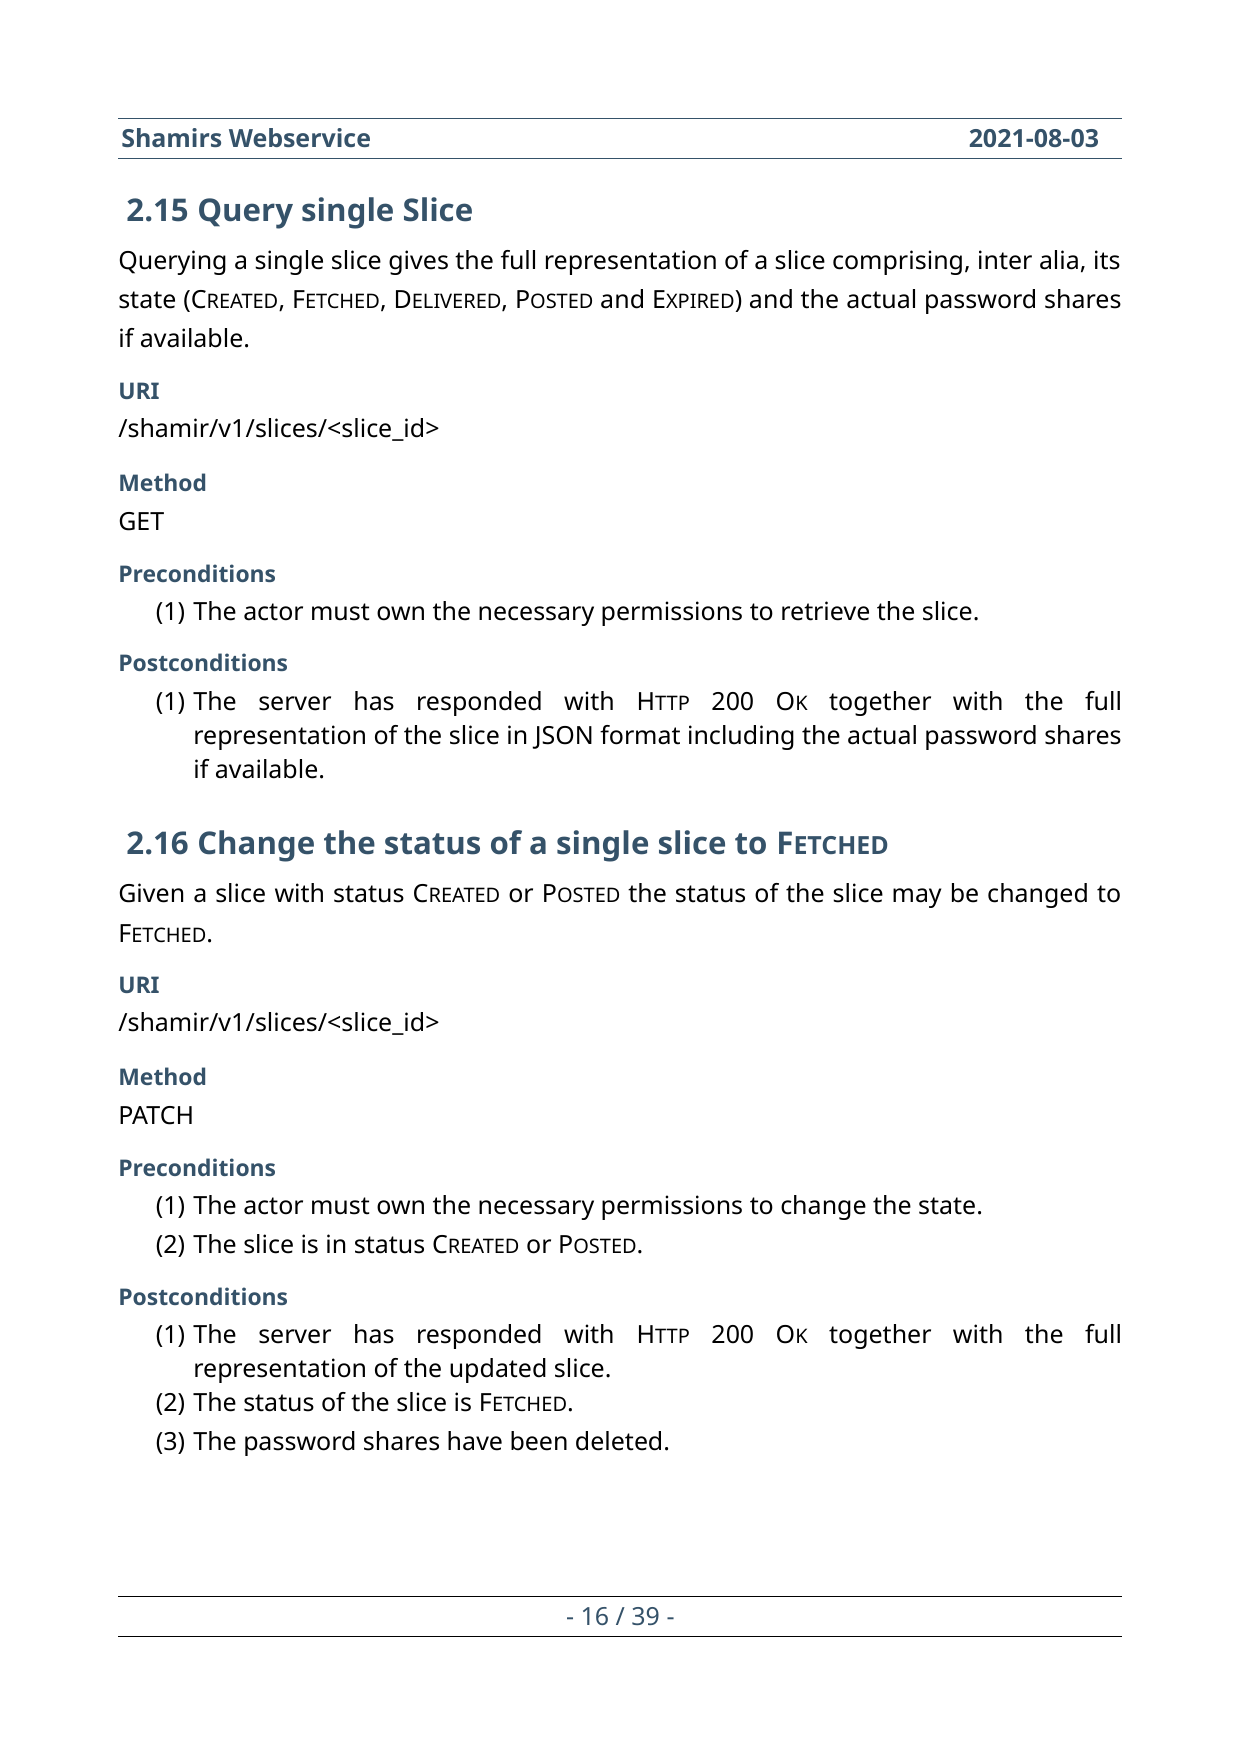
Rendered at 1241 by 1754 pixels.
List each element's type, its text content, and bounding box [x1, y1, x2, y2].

text Preconditions [118, 557, 1122, 589]
text Method [118, 1059, 1122, 1093]
text GET [118, 504, 1122, 538]
list The server has responded with Http 200 Ok together with the full representation of the updated slice. [156, 1317, 1122, 1385]
text URI [118, 375, 1122, 406]
text Querying a single slice gives the full representation of a slice comprising, inter alia, its state (Created, Fetched, Delivered, Posted and Expired) and the actual password shares if available. [118, 243, 1122, 355]
list The server has responded with Http 200 Ok together with the full representation of the slice in JSON format including the actual password shares if available. [156, 683, 1122, 786]
list The status of the slice is Fetched. [156, 1385, 1122, 1419]
text Given a slice with status Created or Posted the status of the slice may be changed to Fetched. [118, 876, 1122, 949]
text /shamir/v1/slices/<slice_id> [118, 1005, 1122, 1039]
list The actor must own the necessary permissions to retrieve the slice. [156, 593, 1122, 627]
text Preconditions [118, 1152, 1122, 1183]
text URI [118, 969, 1122, 1000]
text Postconditions [118, 1281, 1122, 1312]
list The slice is in status Created or Posted. [156, 1227, 1122, 1261]
text Method [118, 464, 1122, 499]
text Postconditions [118, 647, 1122, 679]
text /shamir/v1/slices/<slice_id> [118, 411, 1122, 445]
text PATCH [118, 1098, 1122, 1132]
subtitle Change the status of a single slice to Fetched [118, 821, 1122, 863]
list The password shares have been deleted. [156, 1424, 1122, 1458]
subtitle Query single Slice [118, 188, 1122, 230]
list The actor must own the necessary permissions to change the state. [156, 1187, 1122, 1222]
